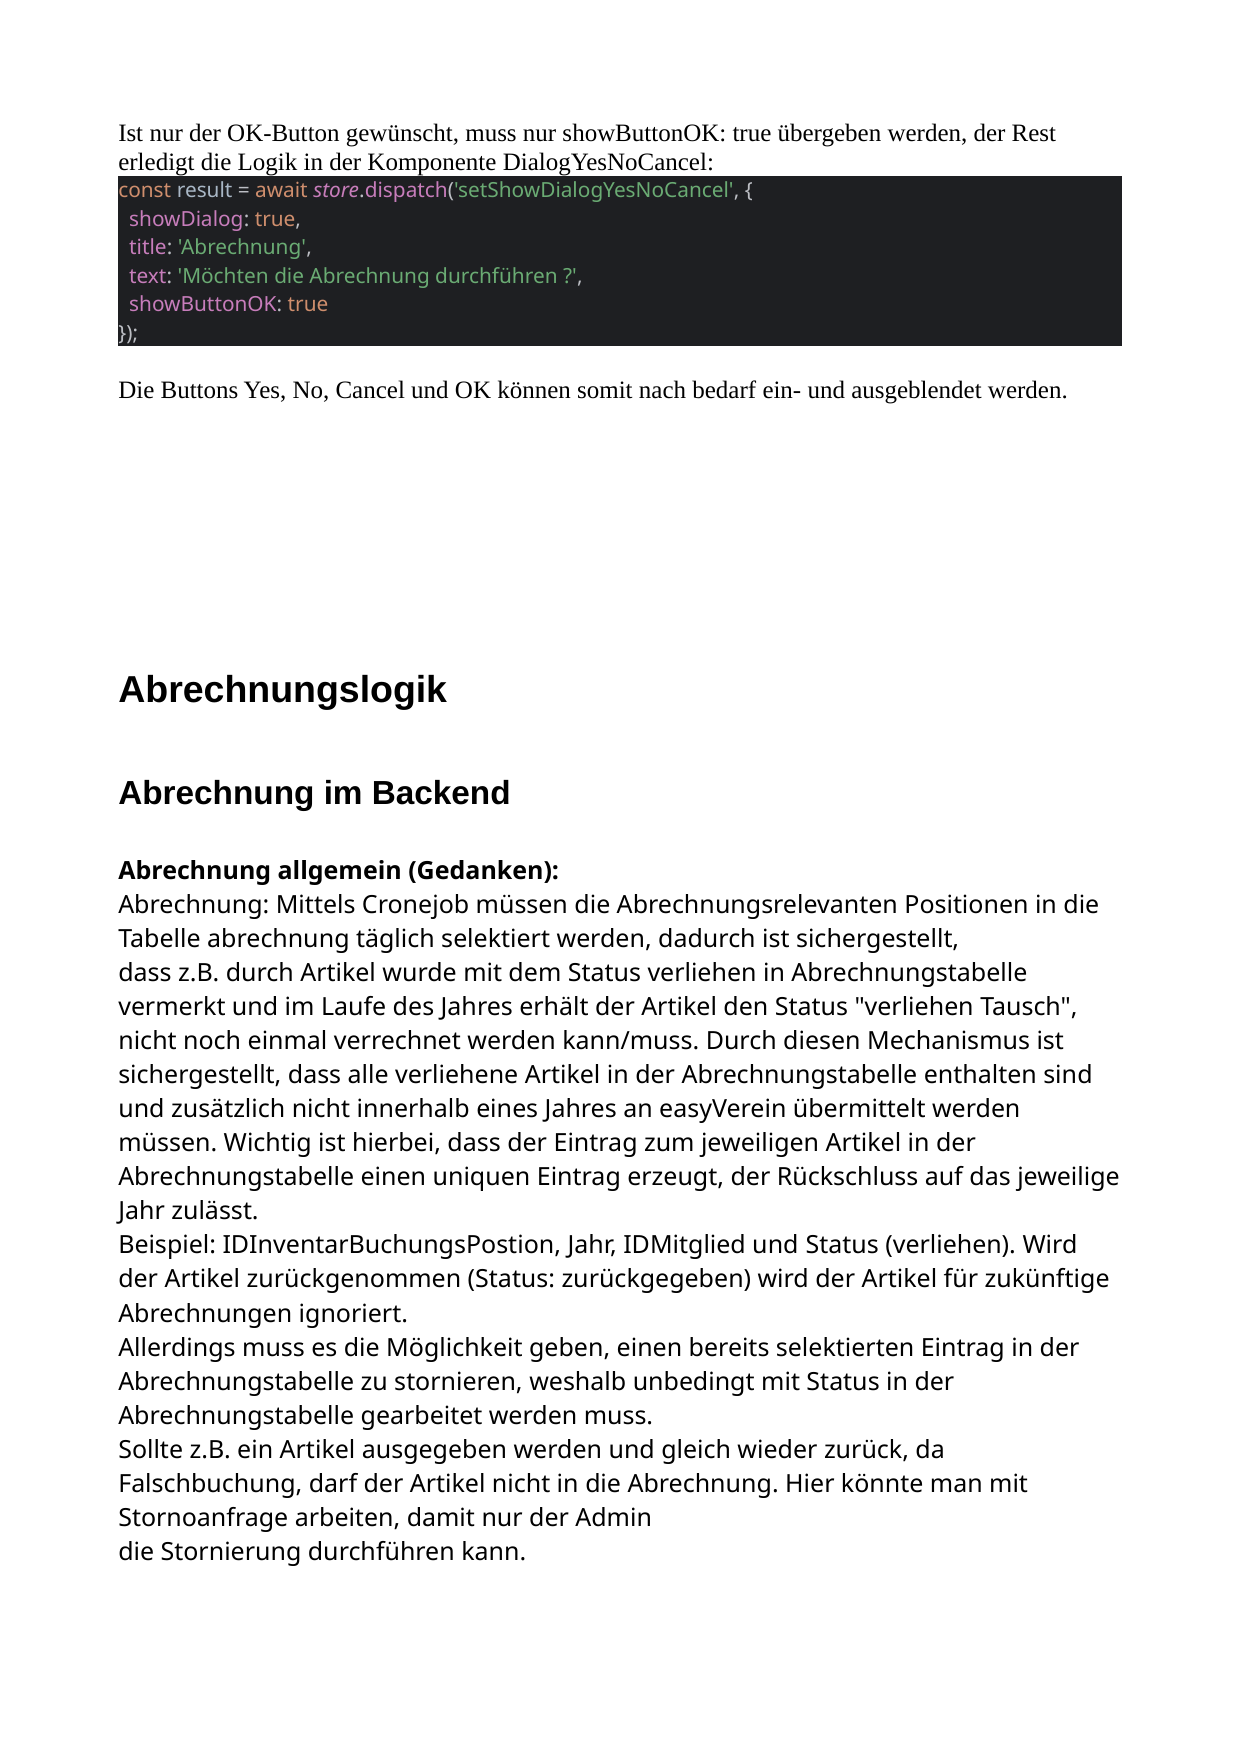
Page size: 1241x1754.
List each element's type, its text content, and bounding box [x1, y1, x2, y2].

text Die Buttons Yes, No, Cancel und OK können somit nach bedarf ein- und ausgeblendet werden. [118, 375, 1122, 404]
text Abrechnung: Mittels Cronejob müssen die Abrechnungsrelevanten Positionen in die Tabelle abrechnung täglich selektiert werden, dadurch ist sichergestellt, [118, 886, 1122, 954]
text Ist nur der OK-Button gewünscht, muss nur showButtonOK: true übergeben werden, der Rest erledigt die Logik in der Komponente DialogYesNoCancel: [118, 118, 1122, 176]
text dass z.B. durch Artikel wurde mit dem Status verliehen in Abrechnungstabelle vermerkt und im Laufe des Jahres erhält der Artikel den Status "verliehen Tausch", nicht noch einmal verrechnet werden kann/muss. Durch diesen Mechanismus ist sichergestellt, dass alle verliehene Artikel in der Abrechnungstabelle enthalten sind und zusätzlich nicht innerhalb eines Jahres an easyVerein übermittelt werden müssen. Wichtig ist hierbei, dass der Eintrag zum jeweiligen Artikel in der Abrechnungstabelle einen uniquen Eintrag erzeugt, der Rückschluss auf das jeweilige Jahr zulässt. [118, 954, 1122, 1227]
subtitle Abrechnungslogik [118, 667, 1122, 711]
text die Stornierung durchführen kann. [118, 1534, 1122, 1568]
text const result = await store.dispatch('setShowDialogYesNoCancel', { showDialog: true, title: 'Abrechnung', text: 'Möchten die Abrechnung durchführen ?', showButtonOK: true }); [118, 176, 1122, 346]
subtitle Abrechnung im Backend [118, 773, 1122, 811]
text Abrechnung allgemein (Gedanken): [118, 852, 1122, 886]
text Allerdings muss es die Möglichkeit geben, einen bereits selektierten Eintrag in der Abrechnungstabelle zu stornieren, weshalb unbedingt mit Status in der Abrechnungstabelle gearbeitet werden muss. [118, 1329, 1122, 1431]
text Sollte z.B. ein Artikel ausgegeben werden und gleich wieder zurück, da Falschbuchung, darf der Artikel nicht in die Abrechnung. Hier könnte man mit Stornoanfrage arbeiten, damit nur der Admin [118, 1431, 1122, 1534]
text Beispiel: IDInventarBuchungsPostion, Jahr, IDMitglied und Status (verliehen). Wird der Artikel zurückgenommen (Status: zurückgegeben) wird der Artikel für zukünftige Abrechnungen ignoriert. [118, 1227, 1122, 1329]
